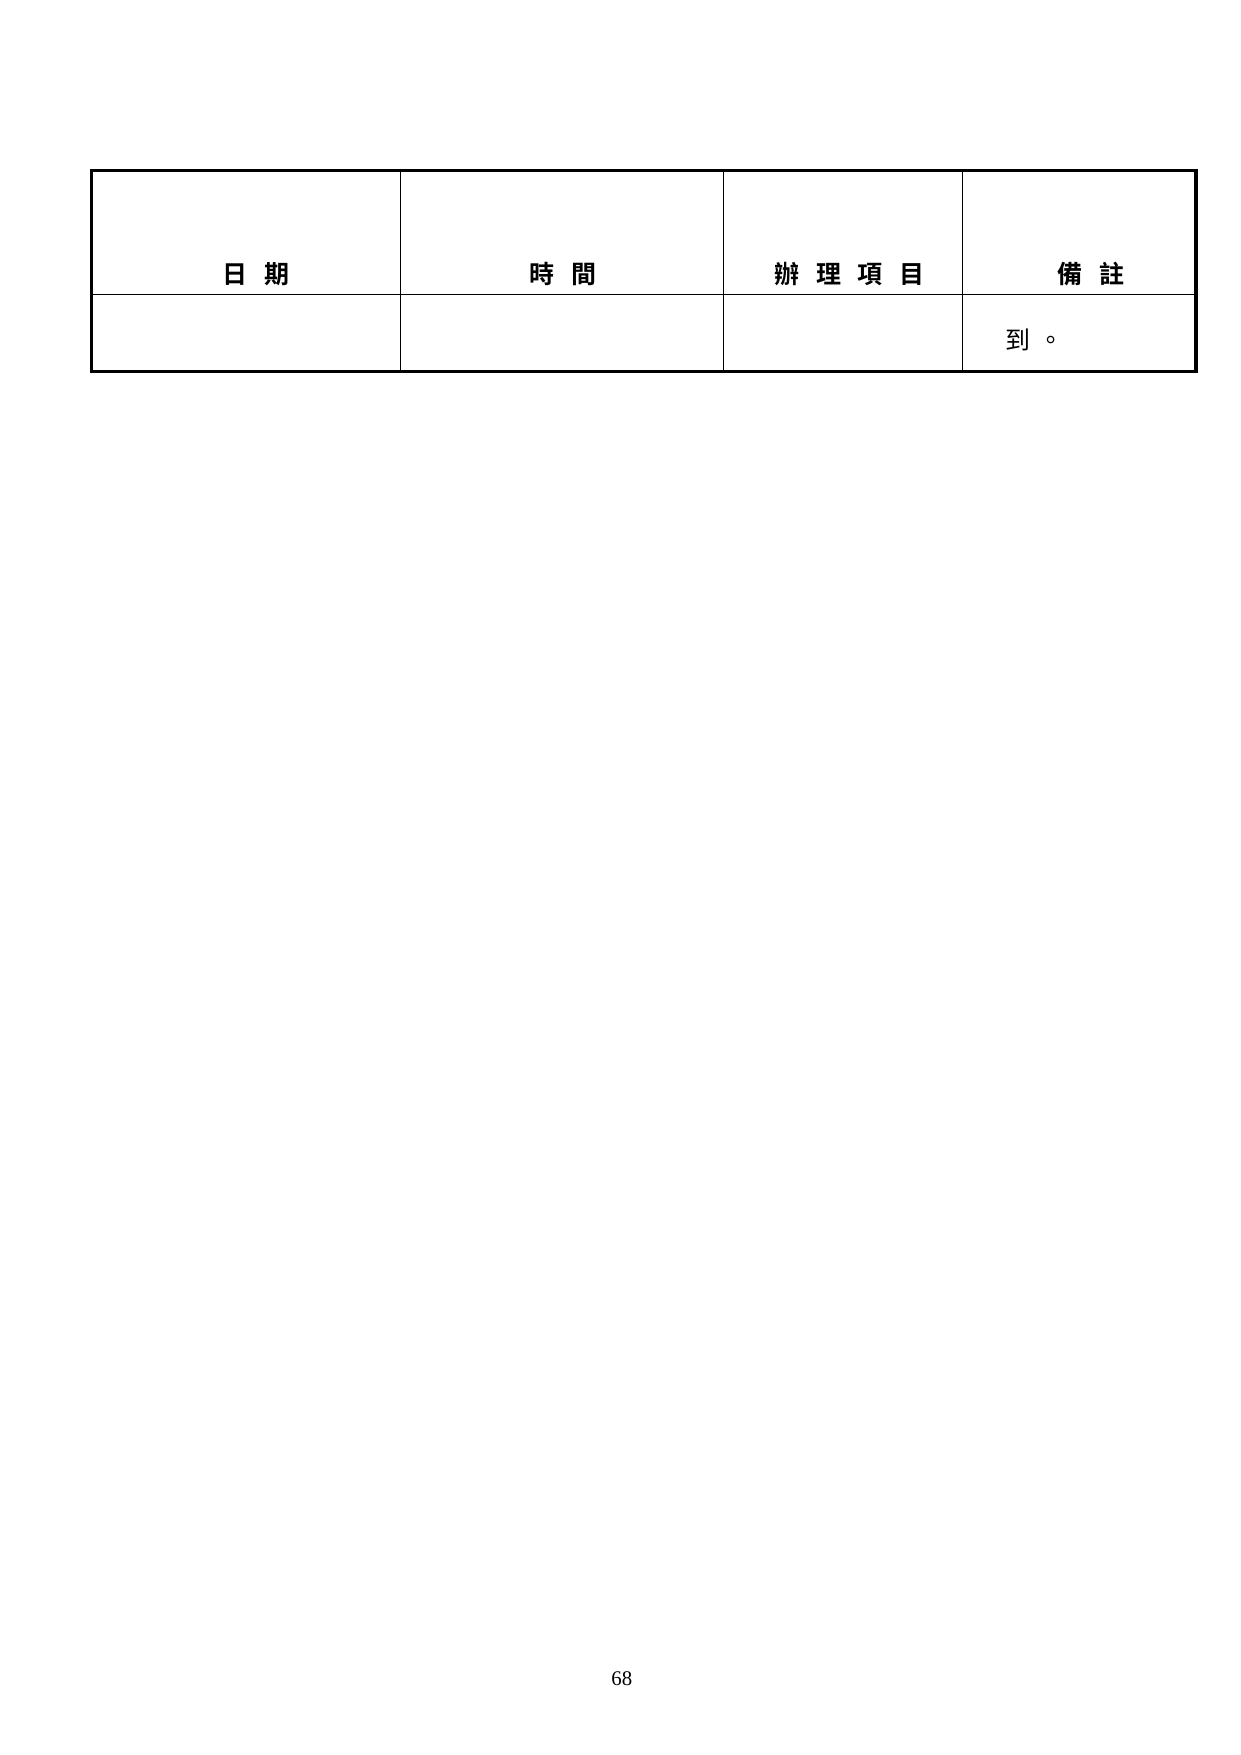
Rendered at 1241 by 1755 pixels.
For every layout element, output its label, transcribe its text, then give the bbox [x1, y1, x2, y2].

table_cell [401, 295, 723, 370]
table_header 日期 [93, 172, 400, 294]
table_header 時間 [401, 172, 723, 294]
table_cell 到。 [963, 295, 1194, 370]
table_header 備註 [963, 172, 1194, 294]
table_cell [93, 295, 400, 370]
table_header 辦理項目 [724, 172, 962, 294]
table_cell [724, 295, 962, 370]
